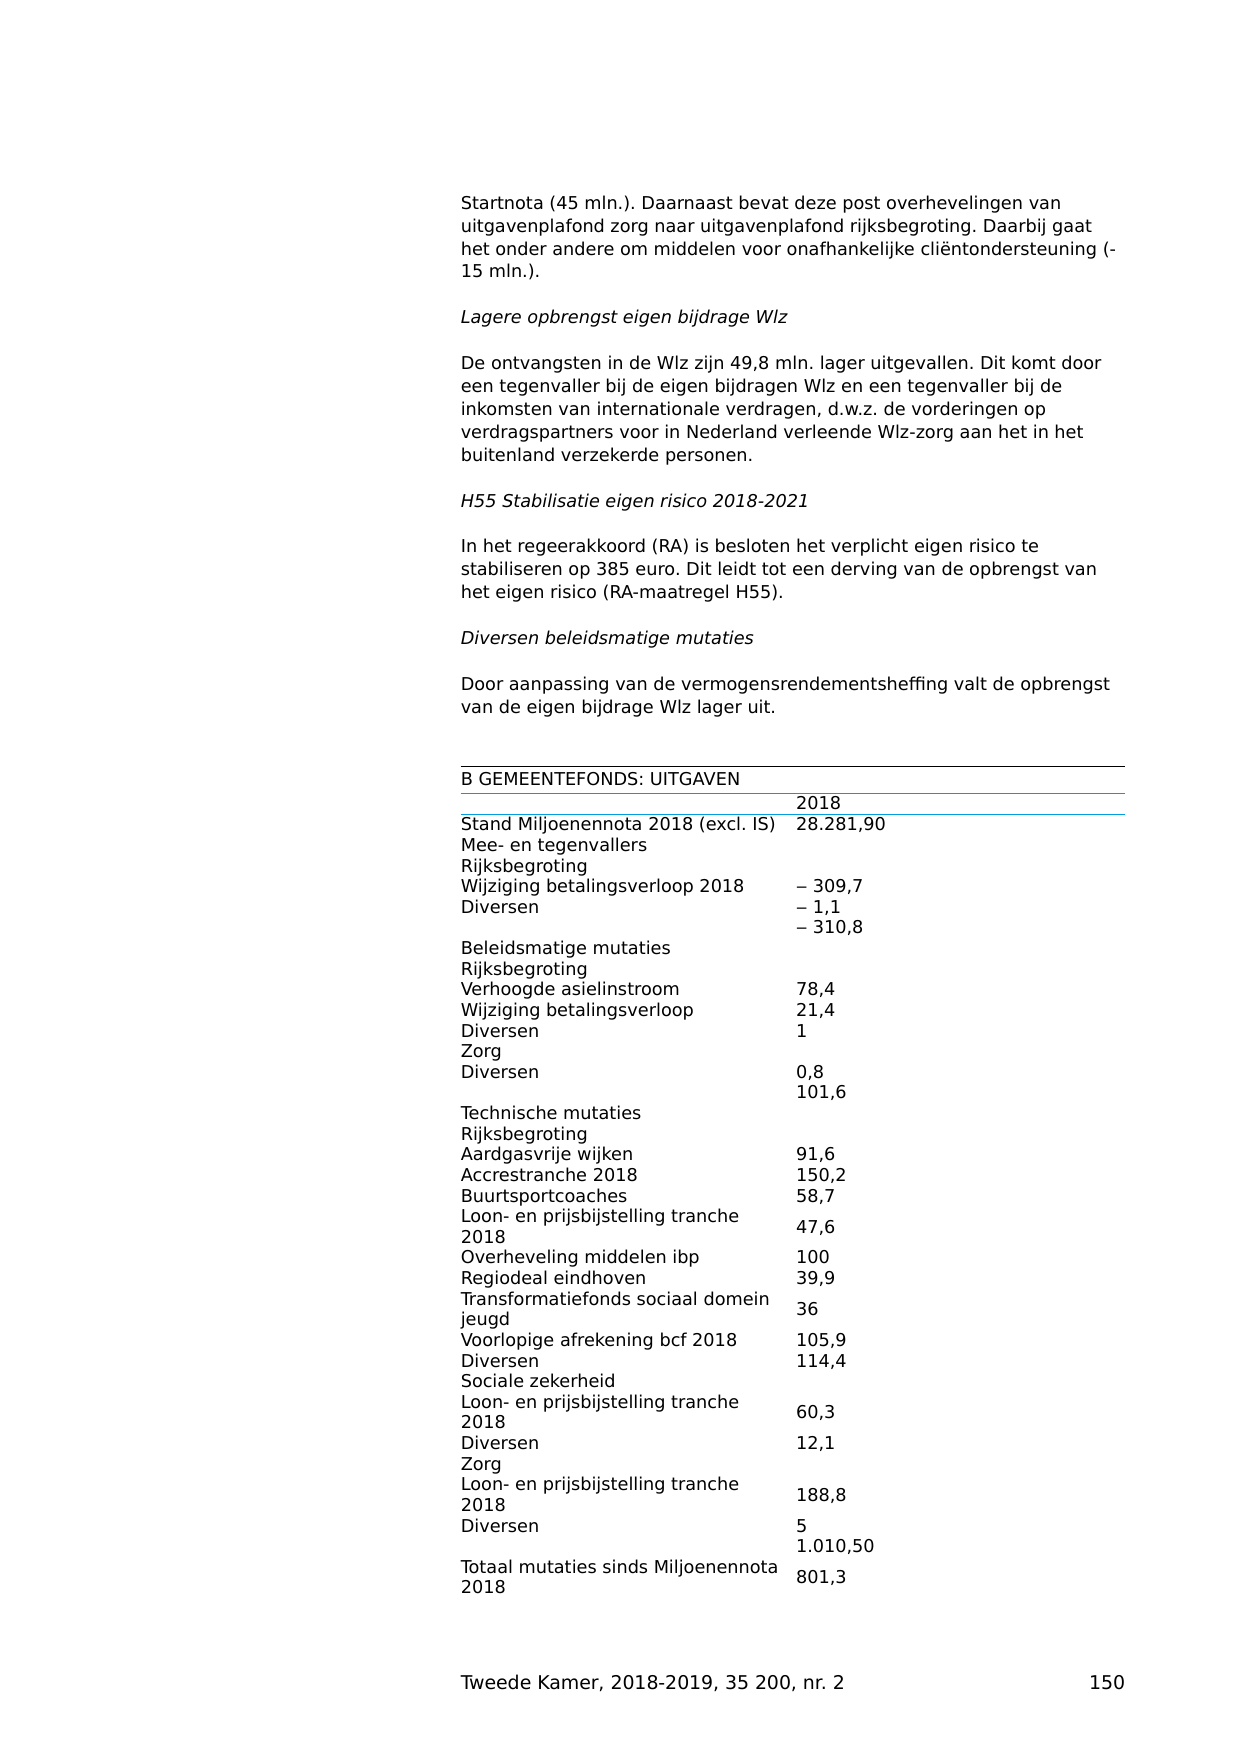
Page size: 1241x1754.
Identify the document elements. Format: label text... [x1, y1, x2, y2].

table_cell Rijksbegroting [461, 959, 793, 979]
text In het regeerakkoord (RA) is besloten het verplicht eigen risico te stabiliseren op 385 euro. Dit leidt tot een derving van de opbrengst van het eigen risico (RA-maatregel H55). [461, 534, 1125, 603]
table_cell Regiodeal eindhoven [461, 1268, 793, 1289]
text Door aanpassing van de vermogensrendementsheffing valt de opbrengst van de eigen bijdrage Wlz lager uit. [461, 672, 1125, 718]
table_cell B GEMEENTEFONDS: UITGAVEN [461, 767, 793, 793]
table_cell [461, 1083, 793, 1103]
table_cell Mee- en tegenvallers [461, 835, 793, 856]
table_cell 1 [793, 1021, 1125, 1041]
table_cell ‒ 1,1 [793, 897, 1125, 917]
table_cell Loon- en prijsbijstelling tranche 2018 [461, 1474, 793, 1516]
table_cell Beleidsmatige mutaties [461, 938, 793, 959]
table_cell Diversen [461, 1021, 793, 1041]
table_cell [461, 794, 793, 814]
table_cell 2018 [793, 794, 1125, 814]
table_cell [793, 1371, 1125, 1392]
table_cell Sociale zekerheid [461, 1371, 793, 1392]
table_cell 114,4 [793, 1351, 1125, 1371]
table_cell ‒ 309,7 [793, 876, 1125, 897]
table_cell Accrestranche 2018 [461, 1165, 793, 1186]
table_cell ‒ 310,8 [793, 918, 1125, 938]
table_cell Rijksbegroting [461, 1124, 793, 1144]
table_cell 78,4 [793, 979, 1125, 1000]
table_cell [793, 835, 1125, 856]
table_cell [793, 767, 1125, 793]
table_cell Loon- en prijsbijstelling tranche 2018 [461, 1392, 793, 1433]
text H55 Stabilisatie eigen risico 2018-2021 [461, 489, 1125, 512]
table_cell Technische mutaties [461, 1103, 793, 1124]
table_cell [793, 1041, 1125, 1062]
table_cell 101,6 [793, 1083, 1125, 1103]
table_cell Rijksbegroting [461, 856, 793, 876]
table_cell 47,6 [793, 1206, 1125, 1247]
table_cell Wijziging betalingsverloop 2018 [461, 876, 793, 897]
table_cell 60,3 [793, 1392, 1125, 1433]
table_cell 150,2 [793, 1165, 1125, 1186]
table_cell 91,6 [793, 1144, 1125, 1165]
table_header Gemeentefonds [461, 741, 1125, 766]
table_cell 21,4 [793, 1000, 1125, 1021]
table_cell 28.281,90 [793, 815, 1125, 835]
table_cell Diversen [461, 1516, 793, 1536]
table_cell 801,3 [793, 1557, 1125, 1598]
table_cell 0,8 [793, 1062, 1125, 1082]
table_cell 1.010,50 [793, 1536, 1125, 1557]
table_cell Loon- en prijsbijstelling tranche 2018 [461, 1206, 793, 1247]
text Diversen beleidsmatige mutaties [461, 626, 1125, 649]
table_cell 100 [793, 1248, 1125, 1268]
table_cell Zorg [461, 1454, 793, 1474]
table_cell Buurtsportcoaches [461, 1186, 793, 1206]
table_cell Diversen [461, 1433, 793, 1454]
table_cell [461, 918, 793, 938]
table_cell 36 [793, 1289, 1125, 1330]
table_cell Voorlopige afrekening bcf 2018 [461, 1330, 793, 1351]
text Startnota (45 mln.). Daarnaast bevat deze post overhevelingen van uitgavenplafond zorg naar uitgavenplafond rijksbegroting. Daarbij gaat het onder andere om middelen voor onafhankelijke cliëntondersteuning (-15 mln.). [461, 191, 1125, 282]
table_cell Wijziging betalingsverloop [461, 1000, 793, 1021]
table_cell 12,1 [793, 1433, 1125, 1454]
table_cell Stand Miljoenennota 2018 (excl. IS) [461, 815, 793, 835]
table_cell Diversen [461, 897, 793, 917]
table_cell Verhoogde asielinstroom [461, 979, 793, 1000]
table_cell [793, 1454, 1125, 1474]
table_cell 39,9 [793, 1268, 1125, 1289]
table_cell [793, 1124, 1125, 1144]
table_cell Zorg [461, 1041, 793, 1062]
table_cell Overheveling middelen ibp [461, 1248, 793, 1268]
table_cell [793, 856, 1125, 876]
text Lagere opbrengst eigen bijdrage Wlz [461, 305, 1125, 328]
table_cell 5 [793, 1516, 1125, 1536]
table_cell 188,8 [793, 1474, 1125, 1516]
table_cell Transformatiefonds sociaal domein jeugd [461, 1289, 793, 1330]
table_cell [461, 1536, 793, 1557]
text De ontvangsten in de Wlz zijn 49,8 mln. lager uitgevallen. Dit komt door een tegenvaller bij de eigen bijdragen Wlz en een tegenvaller bij de inkomsten van internationale verdragen, d.w.z. de vorderingen op verdragspartners voor in Nederland verleende Wlz-zorg aan het in het buitenland verzekerde personen. [461, 351, 1125, 466]
table_cell Totaal mutaties sinds Miljoenennota 2018 [461, 1557, 793, 1598]
table_cell [793, 1598, 1125, 1619]
table_cell Diversen [461, 1062, 793, 1082]
table_cell [461, 1598, 793, 1619]
table_cell 105,9 [793, 1330, 1125, 1351]
table_cell [793, 938, 1125, 959]
table_cell Aardgasvrije wijken [461, 1144, 793, 1165]
table_cell [793, 1103, 1125, 1124]
table_cell [793, 959, 1125, 979]
table_cell Diversen [461, 1351, 793, 1371]
table_cell 58,7 [793, 1186, 1125, 1206]
